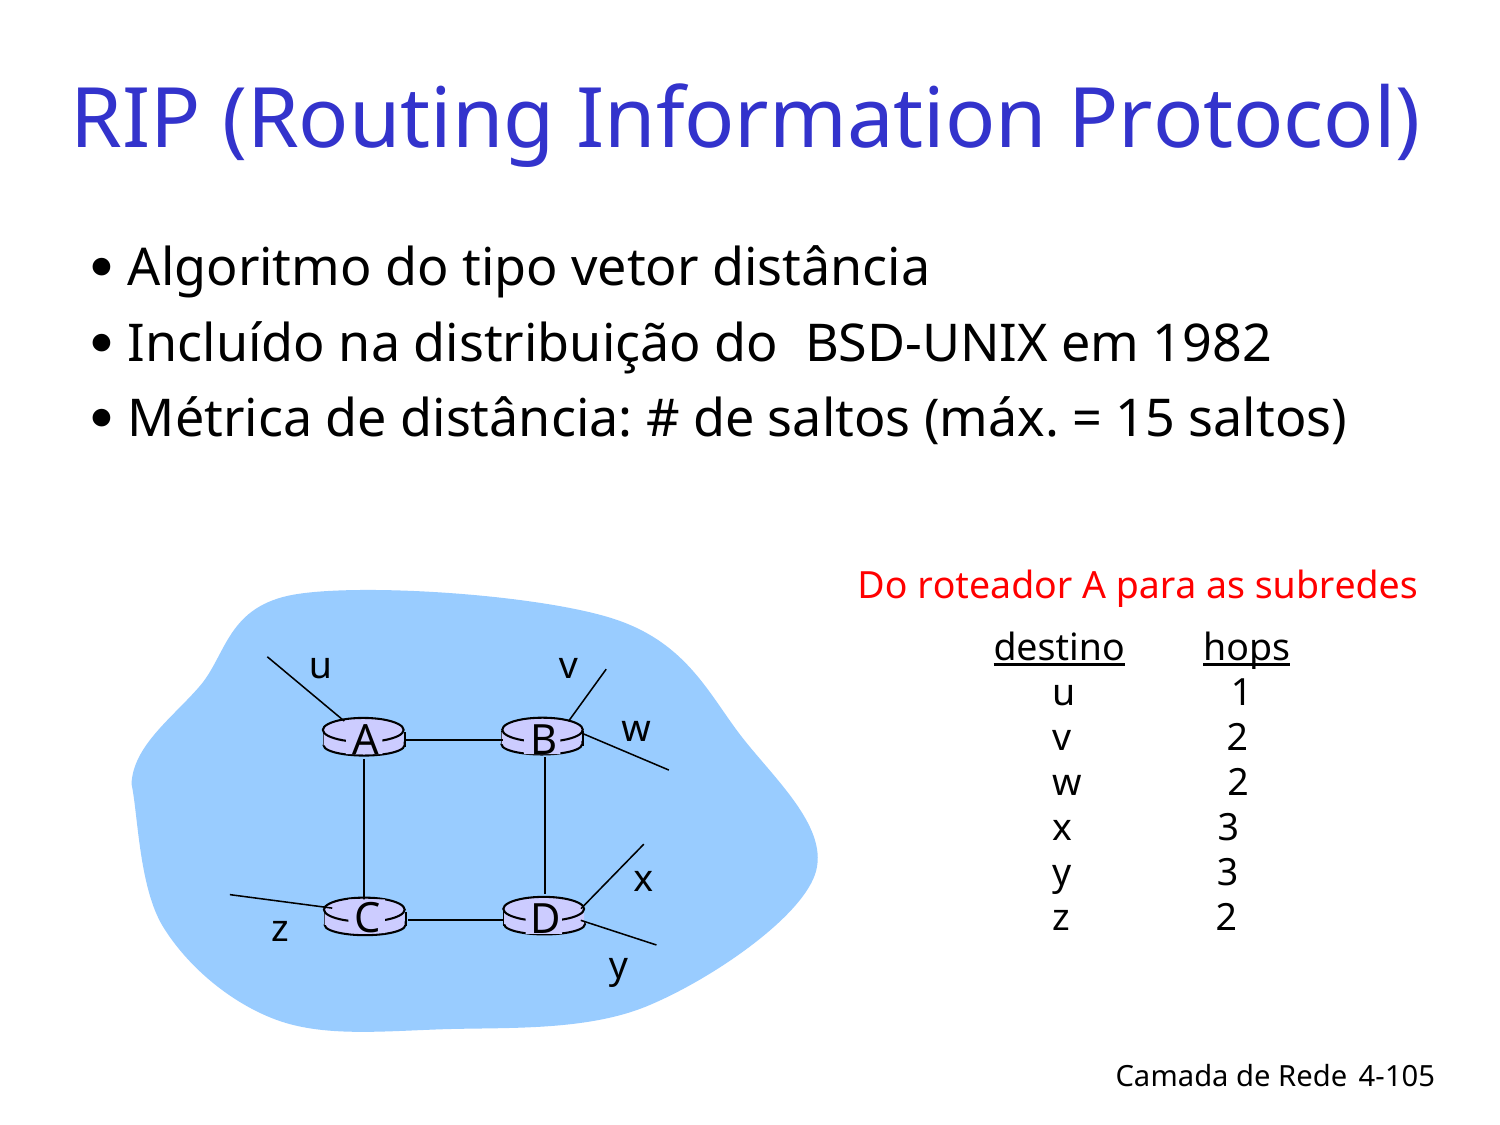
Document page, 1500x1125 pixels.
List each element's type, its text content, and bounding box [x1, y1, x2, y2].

text_box 4-<número> [1339, 1050, 1451, 1125]
text_box D [515, 884, 576, 950]
text_box z [256, 896, 304, 957]
text_box Do roteador A para as subredes [842, 553, 1434, 615]
text_box y [594, 933, 644, 995]
text_box [131, 589, 818, 1032]
text_box v [544, 633, 593, 695]
text_box destino hops u 1 v 2 w 2 x 3 y 3 z 2 [978, 615, 1306, 991]
text_box w [606, 696, 667, 757]
text_box B [515, 704, 573, 771]
text_box u [294, 633, 348, 694]
text_box RIP (Routing Information Protocol) [54, 56, 1500, 182]
text_box A [337, 704, 394, 771]
text_box  Algoritmo do tipo vetor distância  Incluído na distribuição do BSD-UNIX em 1982  Métrica de distância: # de saltos (máx. = 15 saltos) [77, 226, 1455, 531]
text_box C [339, 883, 396, 950]
text_box Camada de Rede [887, 1050, 1339, 1125]
text_box x [618, 846, 668, 907]
